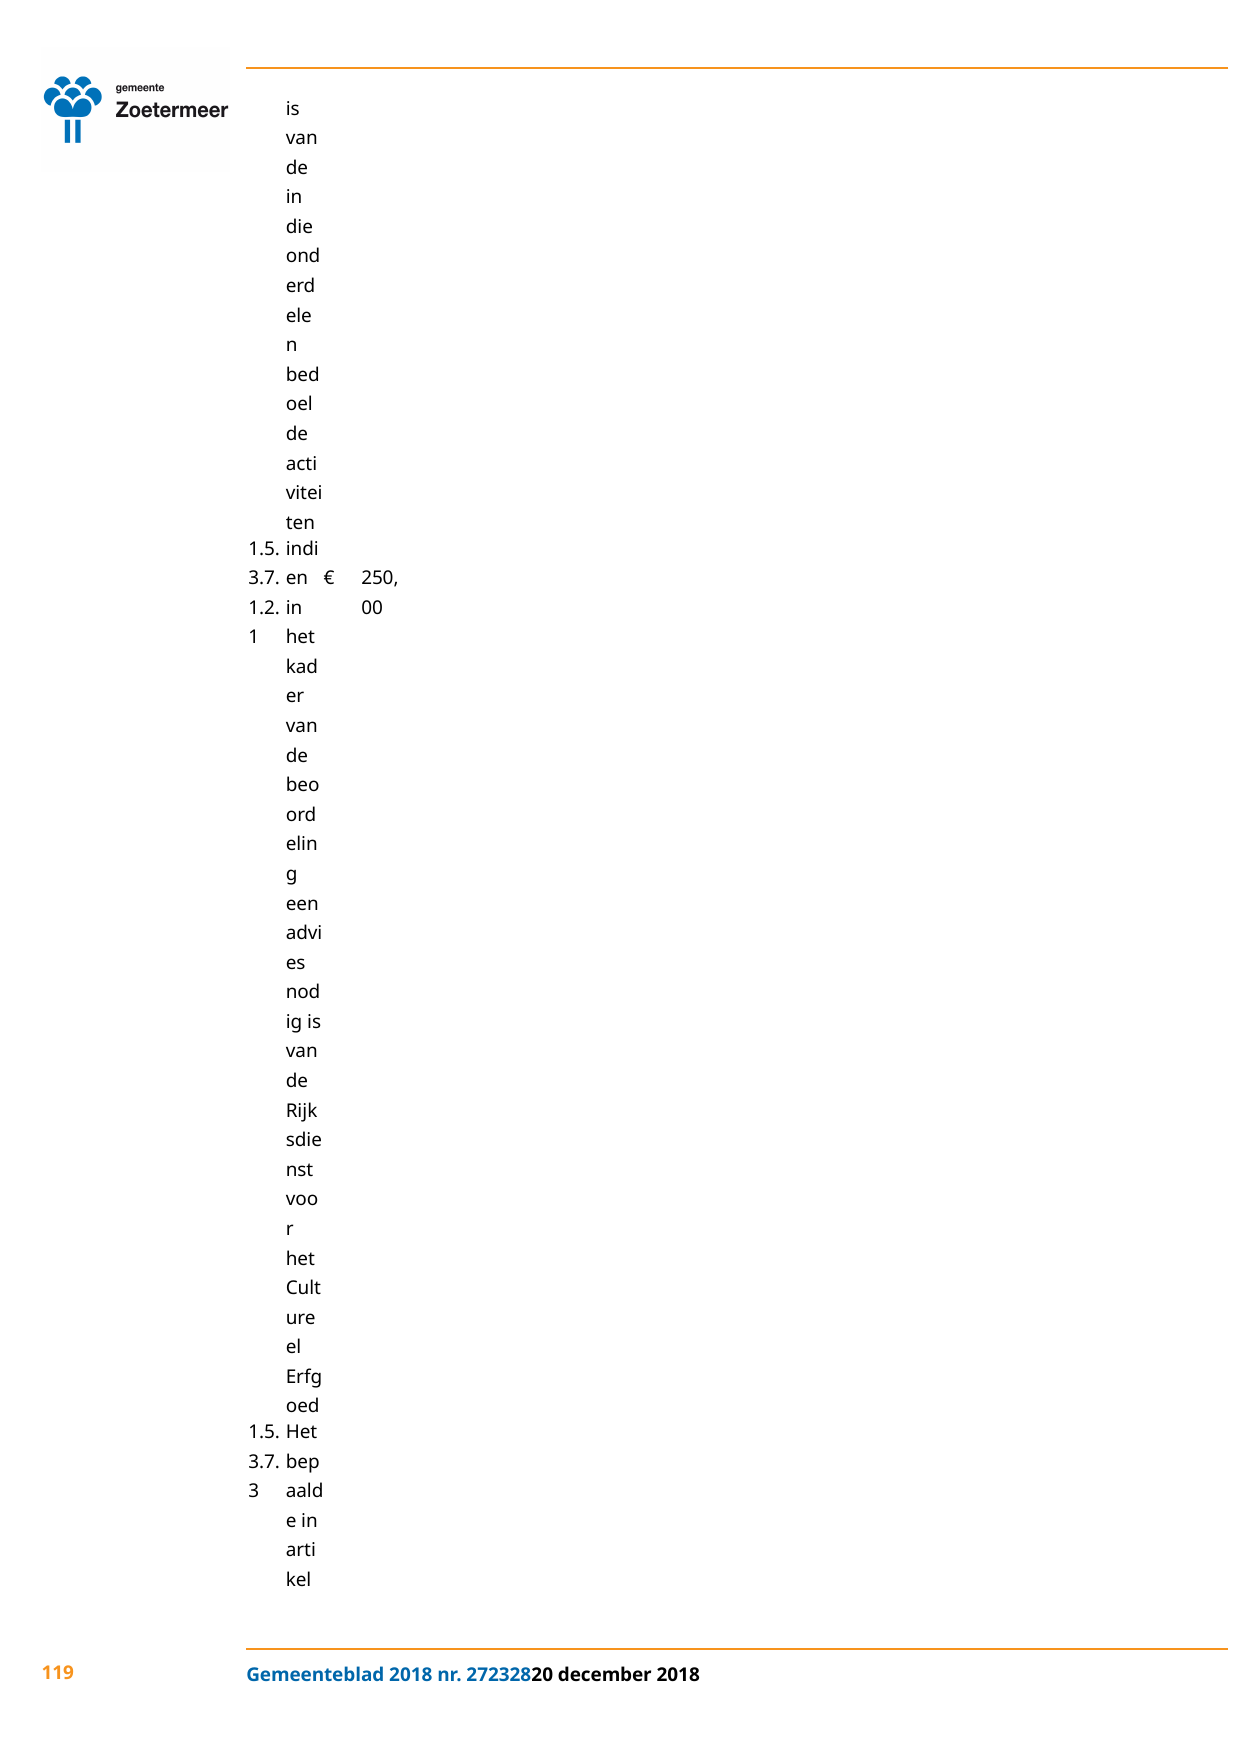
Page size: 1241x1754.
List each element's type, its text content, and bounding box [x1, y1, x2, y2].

picture [41, 47, 231, 172]
table_cell 1.5.3.7.3 [248, 1418, 286, 1592]
table_cell is van de in die onderdelen bedoelde activiteiten [286, 95, 323, 535]
table_cell [361, 1418, 398, 1592]
table_cell [361, 95, 398, 535]
table_cell [323, 1418, 361, 1592]
table_cell [248, 95, 286, 535]
table_cell 250,00 [361, 535, 398, 1418]
table_cell 1.5.3.7.1.2.1 [248, 535, 286, 1418]
table_cell Het bepaalde in artikel [286, 1418, 323, 1592]
table_cell indien in het kader van de beoordeling een advies nodig is van de Rijksdienst voor het Cultureel Erfgoed [286, 535, 323, 1418]
table_cell € [323, 535, 361, 1418]
table_cell [323, 95, 361, 535]
